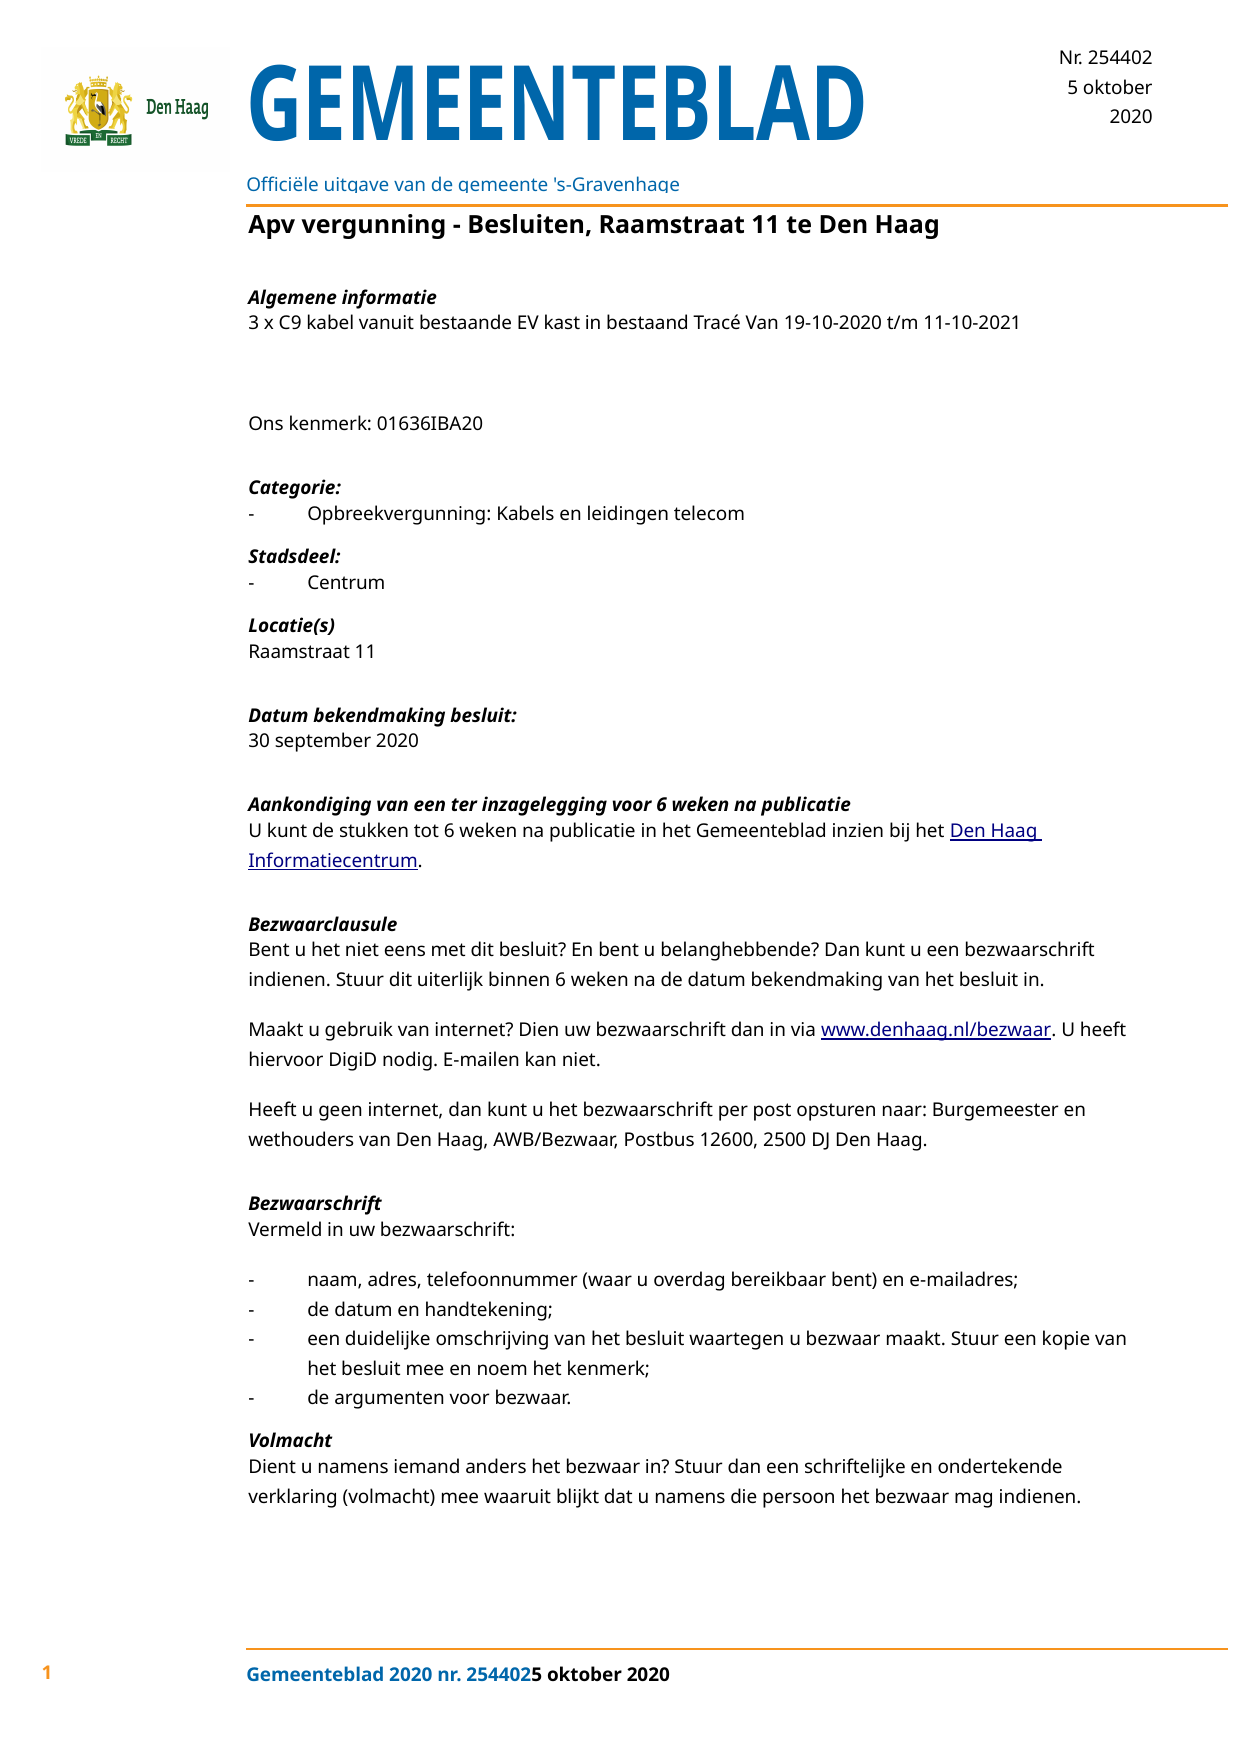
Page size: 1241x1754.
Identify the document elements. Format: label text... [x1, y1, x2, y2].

text Bezwaarschrift [248, 1190, 1152, 1216]
picture [41, 47, 231, 172]
text Maakt u gebruik van internet? Dien uw bezwaarschrift dan in via www.denhaag.nl/bezwaar. U heeft hiervoor DigiD nodig. E-mailen kan niet. [248, 1016, 1152, 1072]
text Ons kenmerk: 01636IBA20 [248, 410, 1152, 436]
list de datum en handtekening; [248, 1296, 1152, 1321]
text Bent u het niet eens met dit besluit? En bent u belanghebbende? Dan kunt u een bezwaarschrift indienen. Stuur dit uiterlijk binnen 6 weken na de datum bekendmaking van het besluit in. [248, 936, 1152, 992]
list Centrum [248, 569, 1152, 595]
text Locatie(s) [248, 612, 1152, 638]
text Vermeld in uw bezwaarschrift: [248, 1216, 1152, 1241]
list Opbreekvergunning: Kabels en leidingen telecom [248, 500, 1152, 526]
text Raamstraat 11 [248, 638, 1152, 663]
text Algemene informatie [248, 284, 1152, 309]
text Dient u namens iemand anders het bezwaar in? Stuur dan een schriftelijke en ondertekende verklaring (volmacht) mee waaruit blijkt dat u namens die persoon het bezwaar mag indienen. [248, 1453, 1152, 1509]
list naam, adres, telefoonnummer (waar u overdag bereikbaar bent) en e-mailadres; [248, 1266, 1152, 1292]
text Categorie: [248, 474, 1152, 500]
text U kunt de stukken tot 6 weken na publicatie in het Gemeenteblad inzien bij het Den Haag Informatiecentrum. [248, 817, 1152, 872]
text Stadsdeel: [248, 543, 1152, 569]
text Heeft u geen internet, dan kunt u het bezwaarschrift per post opsturen naar: Burgemeester en wethouders van Den Haag, AWB/Bezwaar, Postbus 12600, 2500 DJ Den Haag. [248, 1096, 1152, 1152]
text Volmacht [248, 1428, 1152, 1453]
text Apv vergunning - Besluiten, Raamstraat 11 te Den Haag [248, 207, 1152, 241]
text Aankondiging van een ter inzagelegging voor 6 weken na publicatie [248, 791, 1152, 817]
text Bezwaarclausule [248, 911, 1152, 936]
text 30 september 2020 [248, 727, 1152, 753]
list een duidelijke omschrijving van het besluit waartegen u bezwaar maakt. Stuur een kopie van het besluit mee en noem het kenmerk; [248, 1325, 1152, 1381]
text 3 x C9 kabel vanuit bestaande EV kast in bestaand Tracé Van 19-10-2020 t/m 11-10-2021 [248, 309, 1152, 335]
text Datum bekendmaking besluit: [248, 702, 1152, 727]
list de argumenten voor bezwaar. [248, 1384, 1152, 1410]
